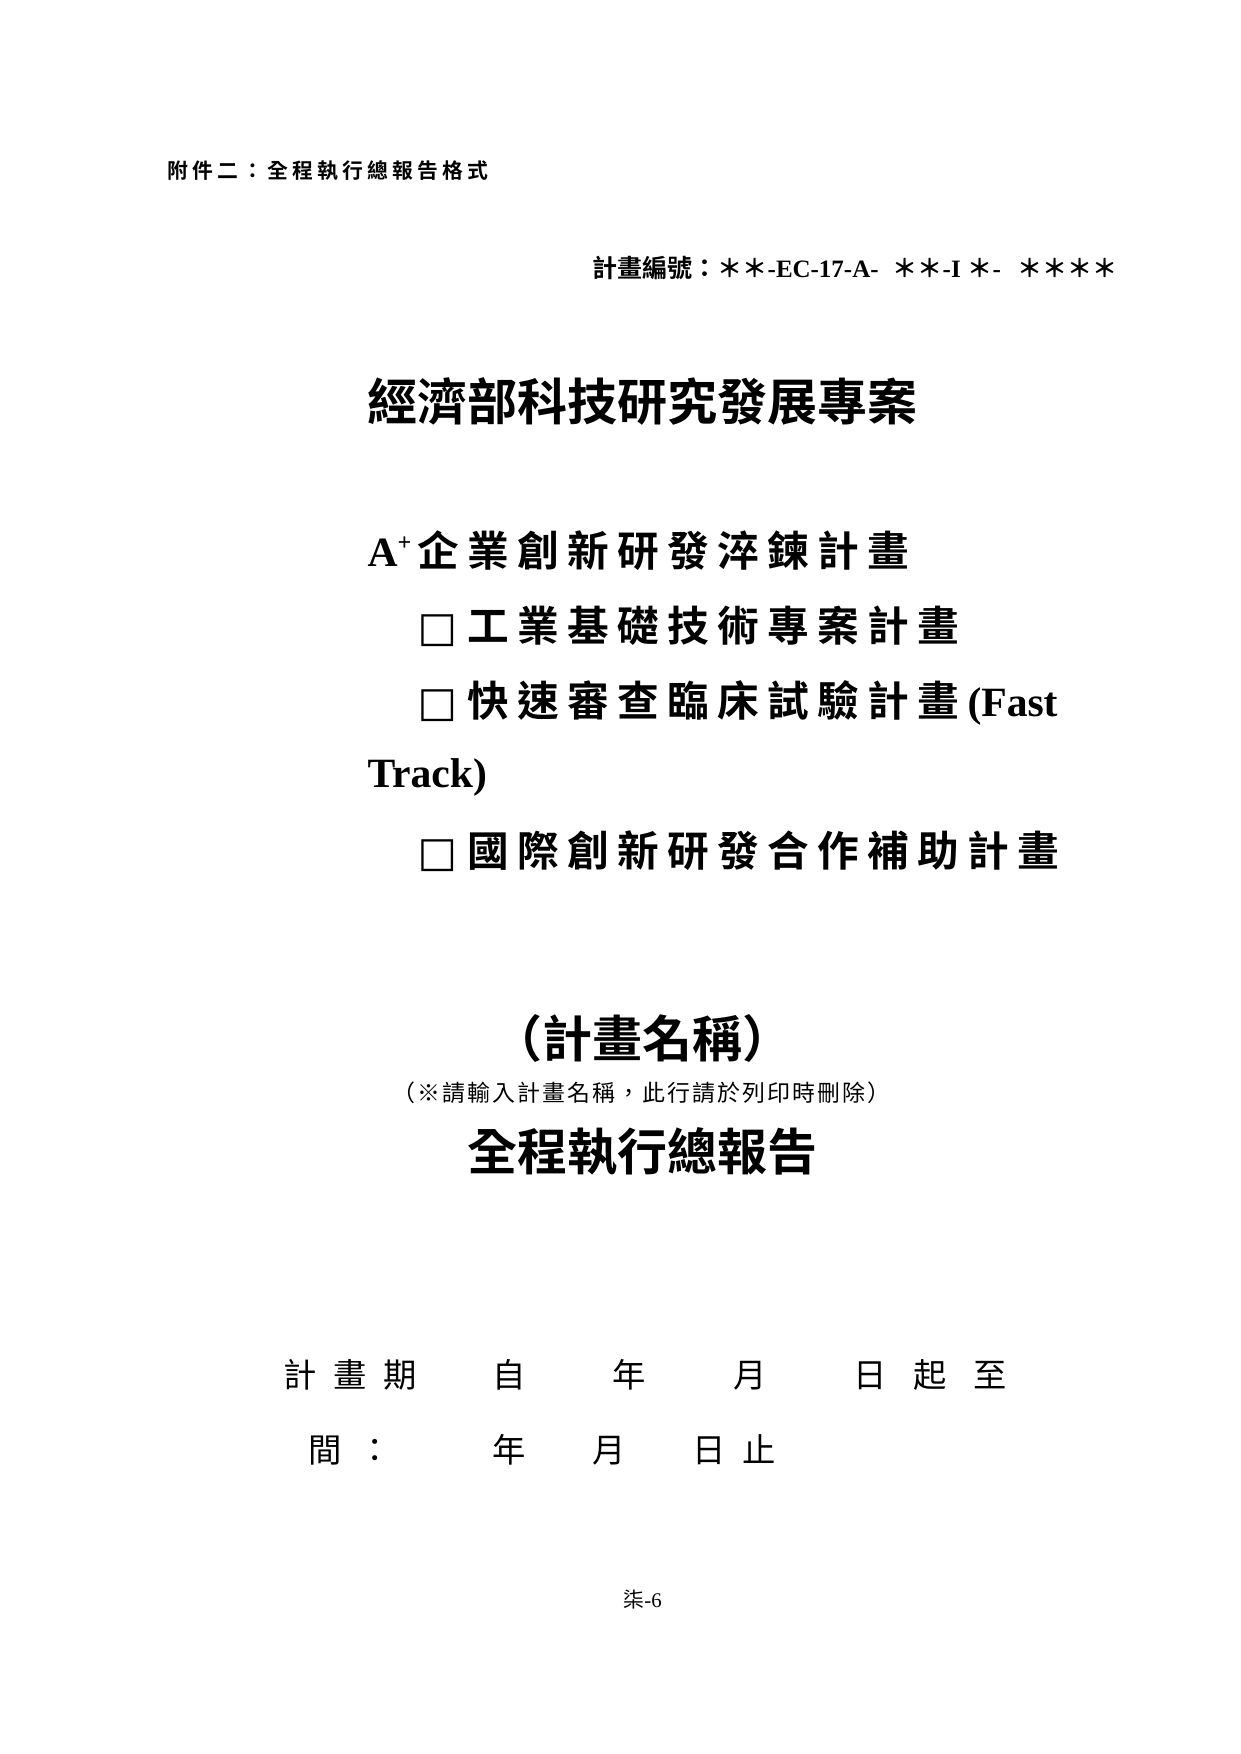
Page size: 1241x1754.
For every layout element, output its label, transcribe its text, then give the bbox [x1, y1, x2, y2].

text （※請輸入計畫名稱，此行請於列印時刪除） [167, 1073, 1117, 1111]
text A+企業創新研發淬鍊計畫 [167, 511, 1117, 586]
text 計畫編號：＊＊-EC-17-A-＊＊-I＊-＊＊＊＊ [167, 248, 1117, 286]
text 經濟部科技研究發展專案 [167, 361, 1117, 436]
table_header 計畫期間： [249, 1336, 461, 1486]
text 全程執行總報告 [167, 1111, 1117, 1186]
text □工業基礎技術專案計畫 [367, 586, 1117, 661]
text （計畫名稱） [167, 998, 1117, 1073]
table_header 自 年 月 日起至 年 月 日止 [461, 1336, 1035, 1486]
subtitle 附件二：全程執行總報告格式 [167, 150, 1117, 188]
text □國際創新研發合作補助計畫 [367, 811, 1117, 886]
text □快速審查臨床試驗計畫(Fast Track) [367, 661, 1117, 811]
